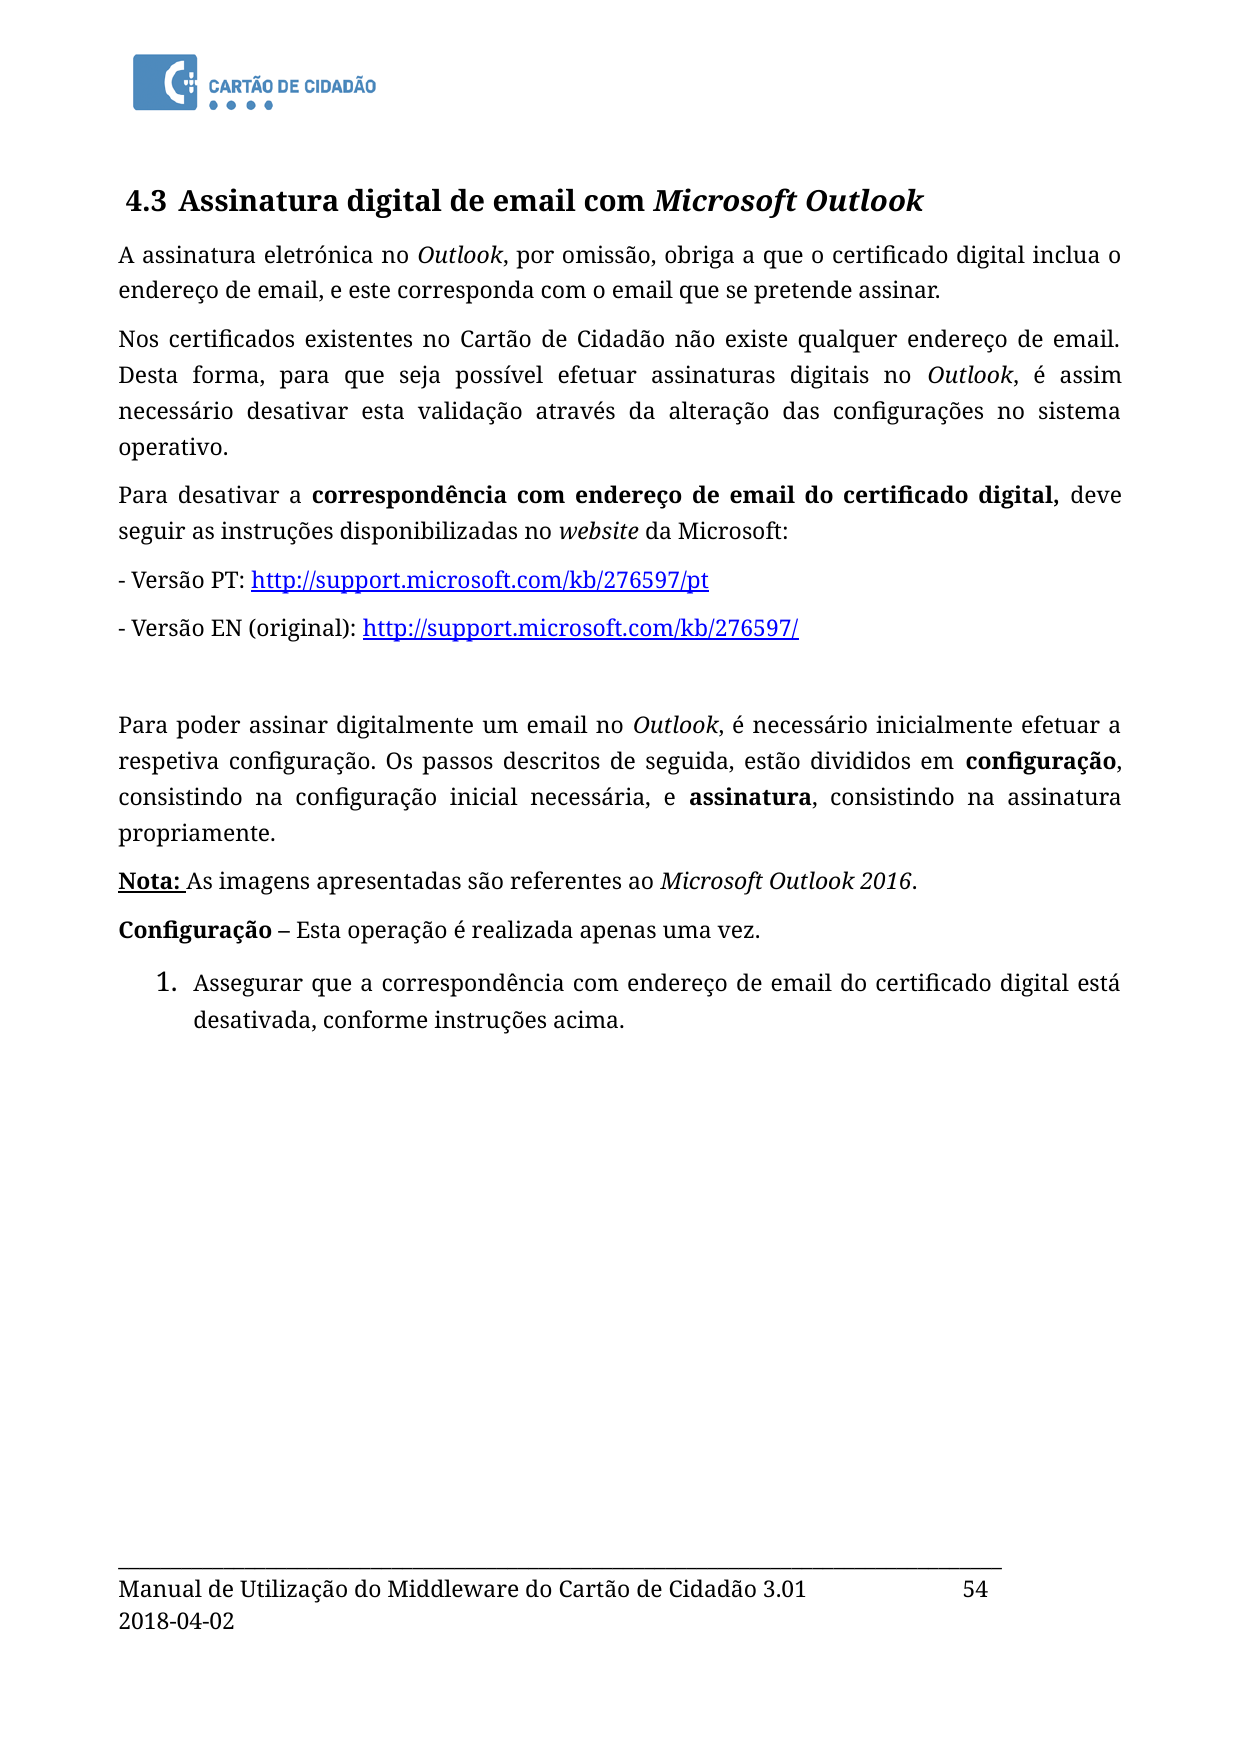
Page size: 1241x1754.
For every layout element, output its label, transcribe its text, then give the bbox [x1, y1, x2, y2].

text Nos certificados existentes no Cartão de Cidadão não existe qualquer endereço de email. Desta forma, para que seja possível efetuar assinaturas digitais no Outlook, é assim necessário desativar esta validação através da alteração das configurações no sistema operativo. [118, 323, 1122, 462]
subtitle Assinatura digital de email com Microsoft Outlook [118, 180, 1122, 220]
text Para poder assinar digitalmente um email no Outlook, é necessário inicialmente efetuar a respetiva configuração. Os passos descritos de seguida, estão divididos em configuração, consistindo na configuração inicial necessária, e assinatura, consistindo na assinatura propriamente. [118, 709, 1122, 848]
text - Versão EN (original): http://support.microsoft.com/kb/276597/ [118, 612, 1122, 643]
picture [130, 47, 423, 118]
list Assegurar que a correspondência com endereço de email do certificado digital está desativada, conforme instruções acima. [156, 962, 1122, 1035]
text A assinatura eletrónica no Outlook, por omissão, obriga a que o certificado digital inclua o endereço de email, e este corresponda com o email que se pretende assinar. [118, 238, 1122, 306]
text Configuração – Esta operação é realizada apenas uma vez. [118, 913, 1122, 945]
text - Versão PT: http://support.microsoft.com/kb/276597/pt [118, 563, 1122, 595]
text Nota: As imagens apresentadas são referentes ao Microsoft Outlook 2016. [118, 865, 1122, 896]
text Para desativar a correspondência com endereço de email do certificado digital, deve seguir as instruções disponibilizadas no website da Microsoft: [118, 479, 1122, 546]
